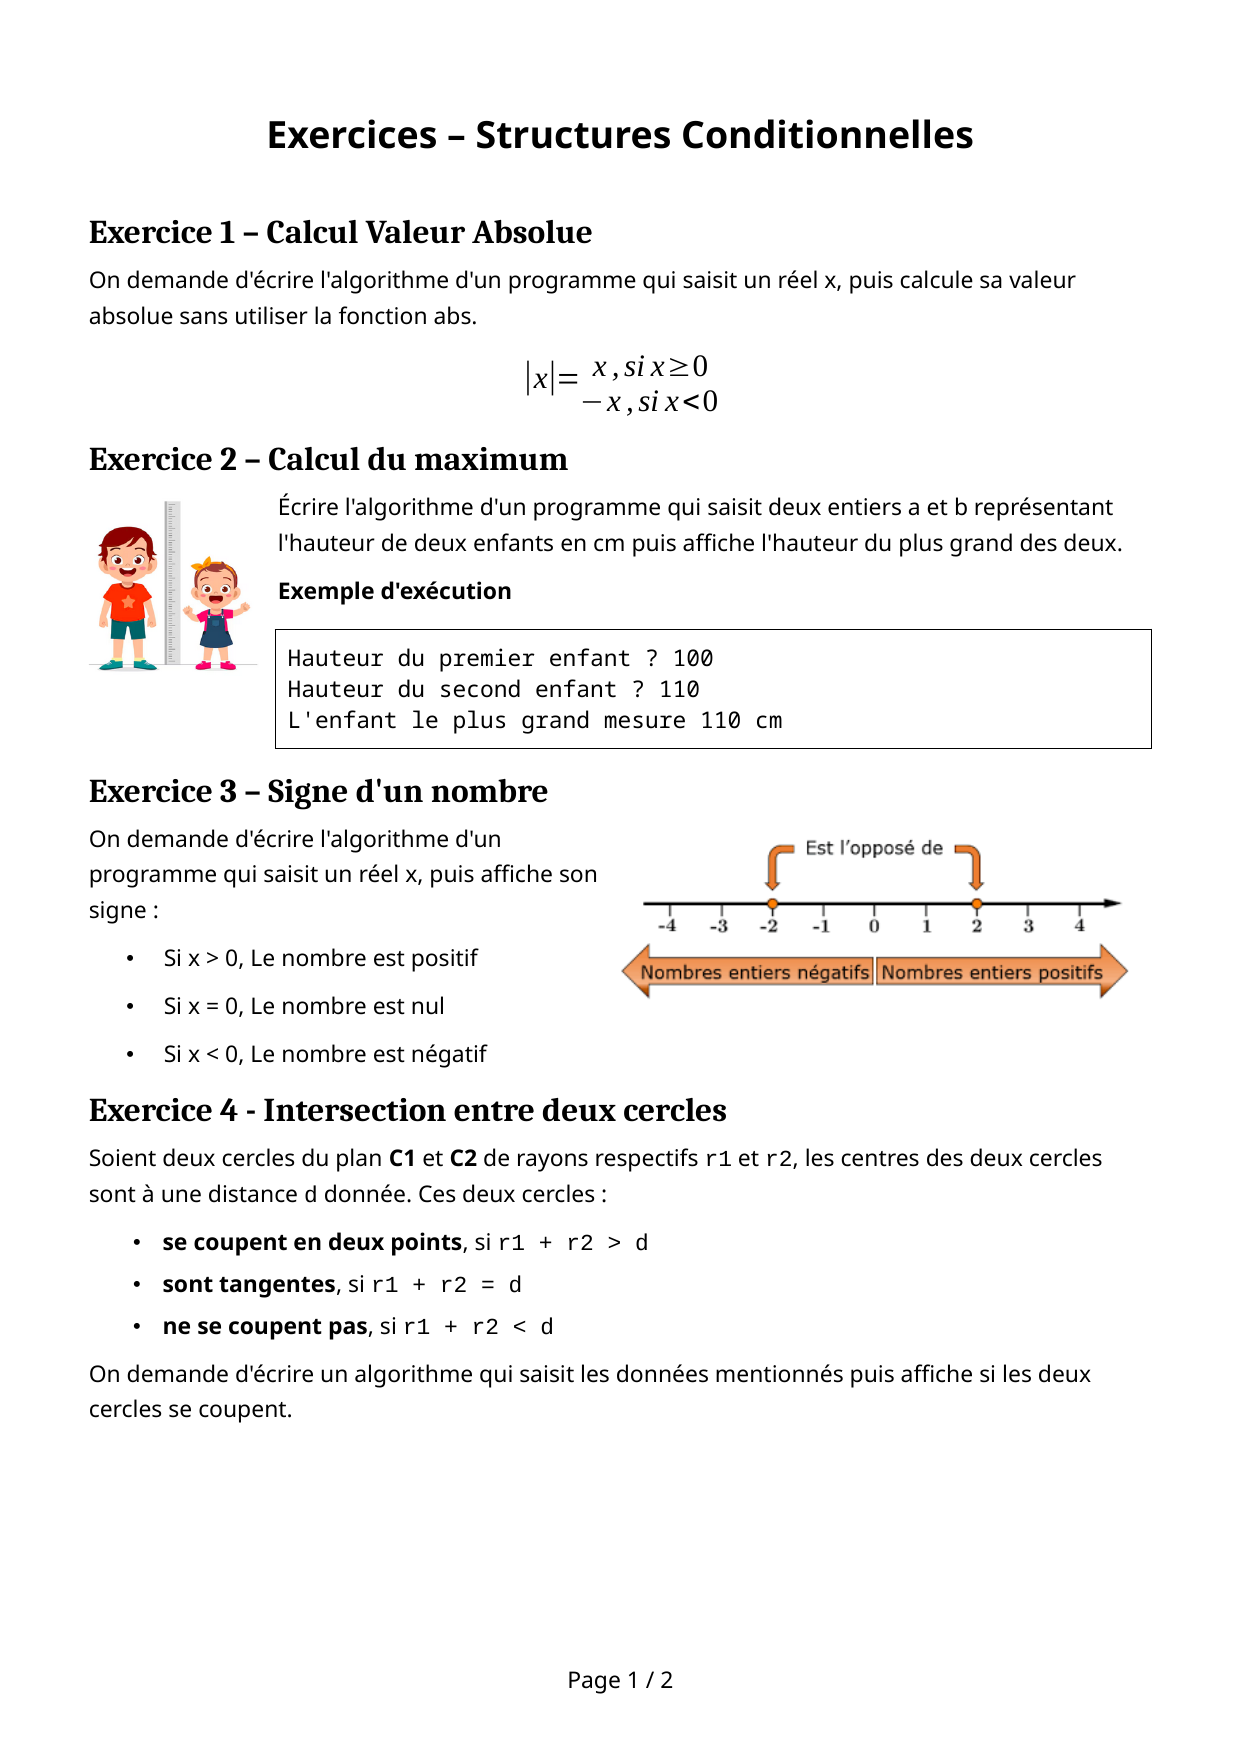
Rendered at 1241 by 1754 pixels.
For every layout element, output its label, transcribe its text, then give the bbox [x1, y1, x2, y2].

text Soient deux cercles du plan C1 et C2 de rayons respectifs r1 et r2, les centres des deux cercles sont à une distance d donnée. Ces deux cercles : [88, 1142, 1152, 1209]
subtitle Exercice 4 - Intersection entre deux cercles [88, 1091, 1152, 1130]
text On demande d'écrire l'algorithme d'un programme qui saisit un réel x, puis affiche son signe : [88, 822, 1152, 926]
text On demande d'écrire l'algorithme d'un programme qui saisit un réel x, puis calcule sa valeur absolue sans utiliser la fonction abs. [88, 264, 1152, 331]
list Si x < 0, Le nombre est négatif [126, 1038, 1152, 1069]
subtitle Exercice 2 – Calcul du maximum [88, 441, 1152, 479]
picture [615, 828, 1135, 1006]
text Exemple d'exécution [259, 575, 1152, 606]
text Hauteur du premier enfant ? 100 [276, 630, 1151, 660]
picture [88, 498, 259, 676]
text L'enfant le plus grand mesure 110 cm [276, 691, 1151, 748]
list sont tangentes, si r1 + r2 = d [133, 1268, 1152, 1299]
text Hauteur du second enfant ? 110 [276, 660, 1151, 691]
text Écrire l'algorithme d'un programme qui saisit deux entiers a et b représentant l'hauteur de deux enfants en cm puis affiche l'hauteur du plus grand des deux. [88, 491, 1152, 558]
list ne se coupent pas, si r1 + r2 < d [133, 1309, 1152, 1341]
list Si x = 0, Le nombre est nul [126, 990, 1152, 1021]
subtitle Exercices – Structures Conditionnelles [88, 108, 1152, 159]
subtitle Exercice 3 – Signe d'un nombre [88, 772, 1152, 811]
list Si x > 0, Le nombre est positif [126, 942, 615, 973]
list se coupent en deux points, si r1 + r2 > d [133, 1226, 1152, 1257]
text On demande d'écrire un algorithme qui saisit les données mentionnés puis affiche si les deux cercles se coupent. [88, 1357, 1152, 1425]
subtitle Exercice 1 – Calcul Valeur Absolue [88, 214, 1152, 252]
